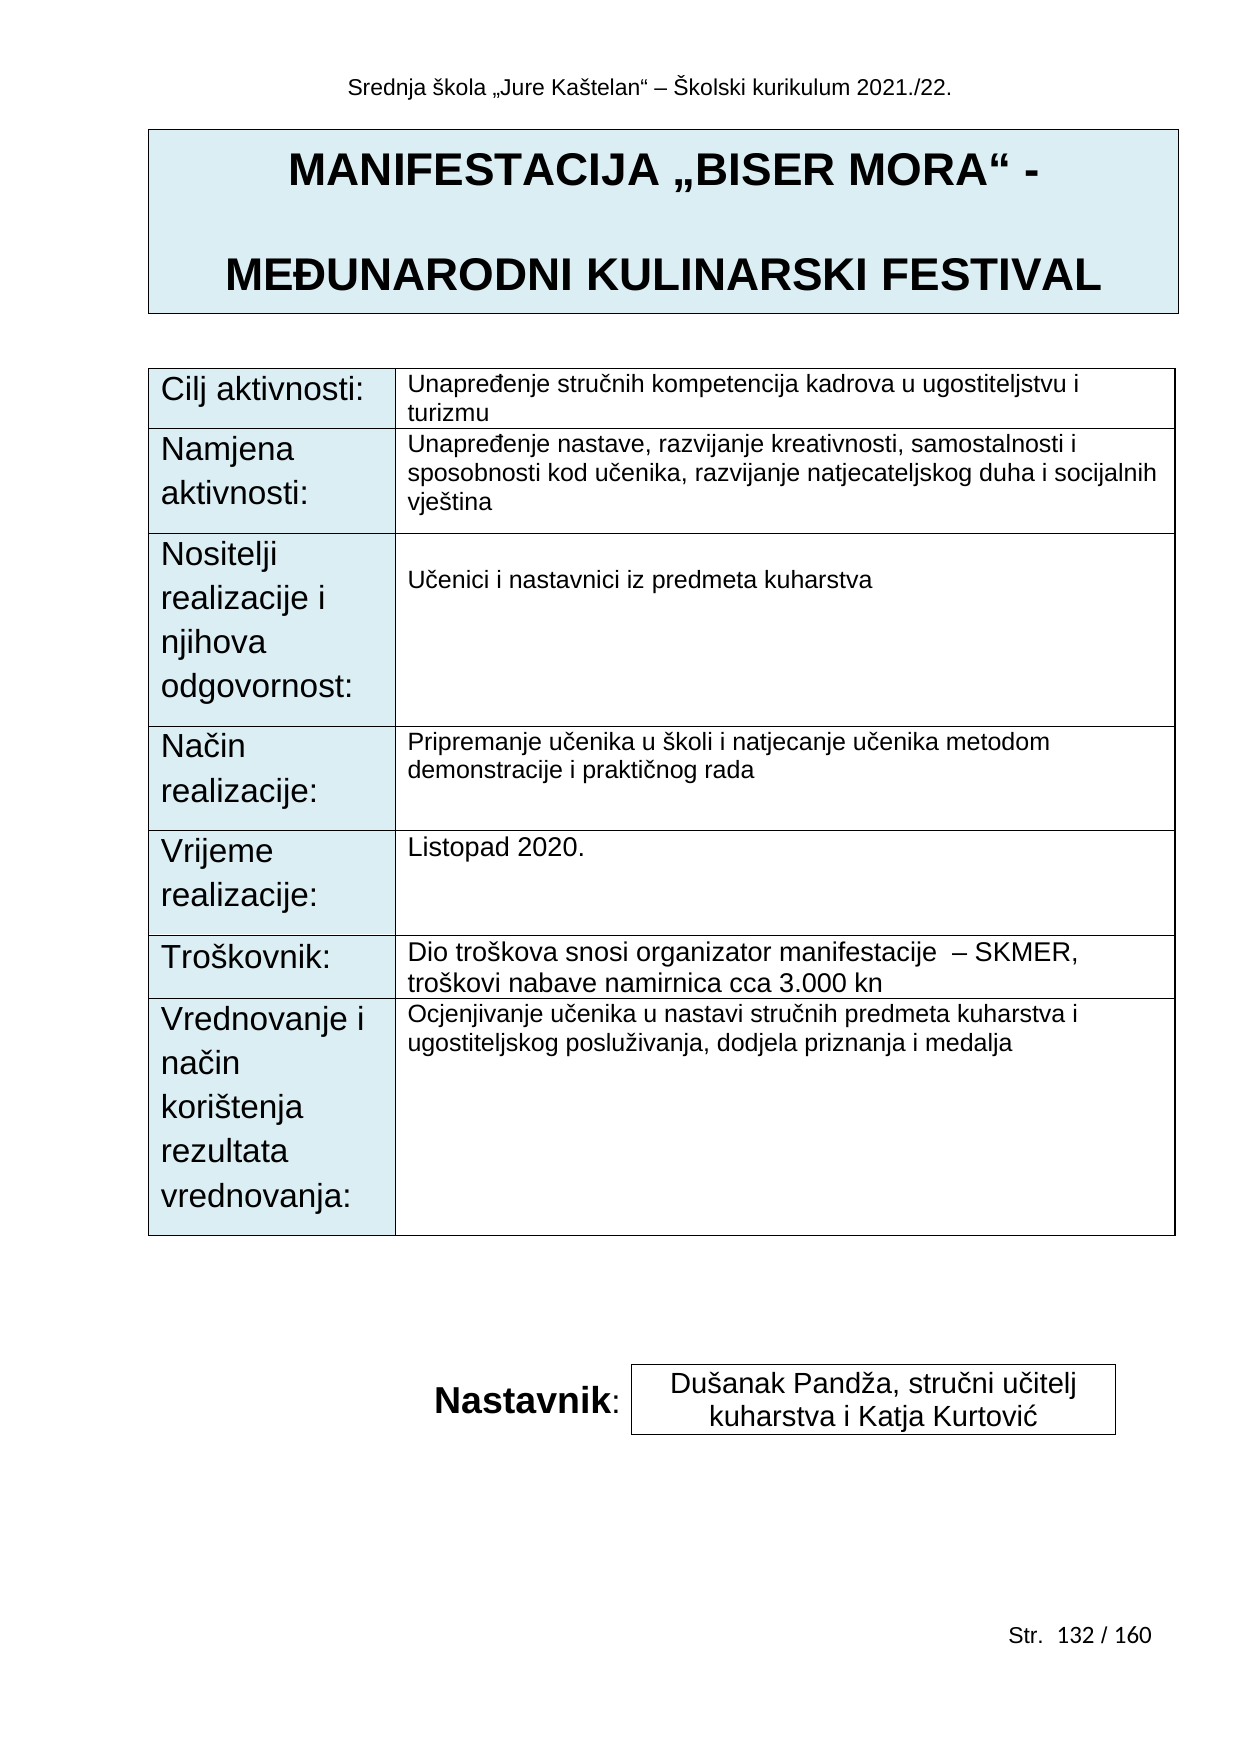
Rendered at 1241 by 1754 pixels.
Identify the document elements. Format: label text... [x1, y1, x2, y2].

table_header Dušanak Pandža, stručni učitelj kuharstva i Katja Kurtović [632, 1365, 1115, 1433]
table_cell Pripremanje učenika u školi i natjecanje učenika metodom demonstracije i praktičnog rada [396, 727, 1174, 830]
table_cell Listopad 2020. [396, 831, 1174, 934]
table_cell Dio troškova snosi organizator manifestacije – SKMER, troškovi nabave namirnica cca 3.000 kn [396, 936, 1174, 998]
table_cell Način realizacije: [149, 727, 395, 830]
table_cell Nositelji realizacije i njihova odgovornost: [149, 534, 395, 726]
table_cell Ocjenjivanje učenika u nastavi stručnih predmeta kuharstva i ugostiteljskog posluživanja, dodjela priznanja i medalja [396, 999, 1174, 1235]
table_header MANIFESTACIJA „BISER MORA“ -MEĐUNARODNI KULINARSKI FESTIVAL [149, 130, 1178, 313]
table_cell Vrijeme realizacije: [149, 831, 395, 934]
table_header Unapređenje stručnih kompetencija kadrova u ugostiteljstvu i turizmu [396, 369, 1174, 428]
table_cell Namjena aktivnosti: [149, 429, 395, 533]
table_cell Unapređenje nastave, razvijanje kreativnosti, samostalnosti i sposobnosti kod učenika, razvijanje natjecateljskog duha i socijalnih vještina [396, 429, 1174, 533]
table_header Nastavnik: [148, 1364, 631, 1433]
table_header Cilj aktivnosti: [149, 369, 395, 428]
table_cell Vrednovanje i način korištenja rezultata vrednovanja: [149, 999, 395, 1235]
table_cell Troškovnik: [149, 936, 395, 998]
table_cell Učenici i nastavnici iz predmeta kuharstva [396, 534, 1174, 726]
